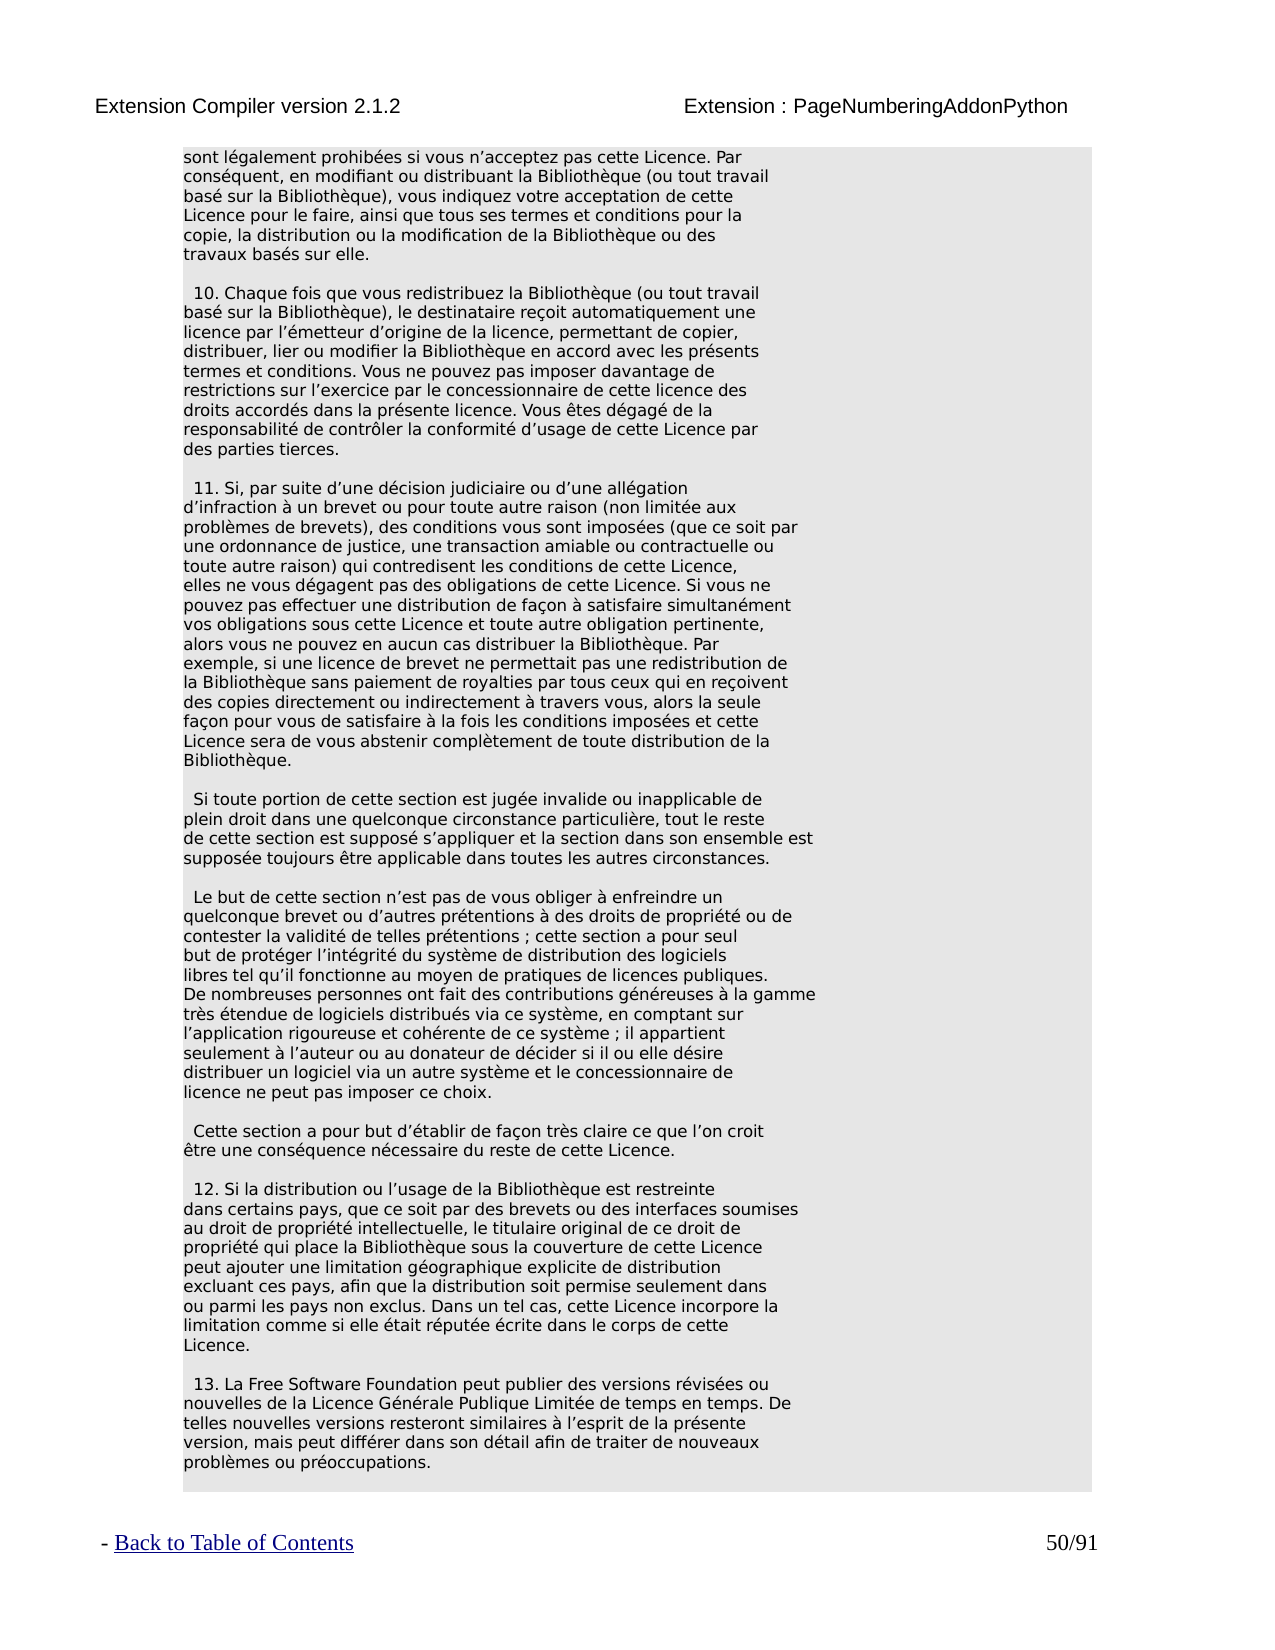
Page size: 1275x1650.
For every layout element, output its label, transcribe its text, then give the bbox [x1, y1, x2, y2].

text excluant ces pays, afin que la distribution soit permise seulement dans [183, 1277, 1092, 1297]
text l’application rigoureuse et cohérente de ce système ; il appartient [183, 1024, 1092, 1043]
text la Bibliothèque sans paiement de royalties par tous ceux qui en reçoivent [183, 673, 1092, 693]
text vos obligations sous cette Licence et toute autre obligation pertinente, [183, 615, 1092, 634]
text quelconque brevet ou d’autres prétentions à des droits de propriété ou de [183, 907, 1092, 927]
text façon pour vous de satisfaire à la fois les conditions imposées et cette [183, 712, 1092, 732]
text distribuer un logiciel via un autre système et le concessionnaire de [183, 1063, 1092, 1082]
text but de protéger l’intégrité du système de distribution des logiciels [183, 946, 1092, 966]
text une ordonnance de justice, une transaction amiable ou contractuelle ou [183, 537, 1092, 557]
text ou parmi les pays non exclus. Dans un tel cas, cette Licence incorpore la [183, 1297, 1092, 1316]
text licence par l’émetteur d’origine de la licence, permettant de copier, [183, 323, 1092, 342]
text Cette section a pour but d’établir de façon très claire ce que l’on croit [183, 1121, 1092, 1141]
text conséquent, en modifiant ou distribuant la Bibliothèque (ou tout travail [183, 167, 1092, 186]
text pouvez pas effectuer une distribution de façon à satisfaire simultanément [183, 596, 1092, 615]
text basé sur la Bibliothèque), vous indiquez votre acceptation de cette [183, 186, 1092, 206]
text Licence pour le faire, ainsi que tous ses termes et conditions pour la [183, 206, 1092, 225]
text seulement à l’auteur ou au donateur de décider si il ou elle désire [183, 1043, 1092, 1063]
text distribuer, lier ou modifier la Bibliothèque en accord avec les présents [183, 342, 1092, 362]
text licence ne peut pas imposer ce choix. [183, 1082, 1092, 1102]
text d’infraction à un brevet ou pour toute autre raison (non limitée aux [183, 498, 1092, 518]
text très étendue de logiciels distribués via ce système, en comptant sur [183, 1004, 1092, 1024]
text Licence. [183, 1336, 1092, 1355]
text des copies directement ou indirectement à travers vous, alors la seule [183, 693, 1092, 712]
text des parties tierces. [183, 440, 1092, 459]
text 12. Si la distribution ou l’usage de la Bibliothèque est restreinte [183, 1180, 1092, 1199]
text limitation comme si elle était réputée écrite dans le corps de cette [183, 1316, 1092, 1336]
text être une conséquence nécessaire du reste de cette Licence. [183, 1141, 1092, 1160]
text basé sur la Bibliothèque), le destinataire reçoit automatiquement une [183, 303, 1092, 323]
text supposée toujours être applicable dans toutes les autres circonstances. [183, 849, 1092, 868]
text telles nouvelles versions resteront similaires à l’esprit de la présente [183, 1414, 1092, 1433]
text elles ne vous dégagent pas des obligations de cette Licence. Si vous ne [183, 576, 1092, 596]
text au droit de propriété intellectuelle, le titulaire original de ce droit de [183, 1219, 1092, 1238]
text libres tel qu’il fonctionne au moyen de pratiques de licences publiques. [183, 966, 1092, 985]
text restrictions sur l’exercice par le concessionnaire de cette licence des [183, 381, 1092, 401]
text Si toute portion de cette section est jugée invalide ou inapplicable de [183, 790, 1092, 810]
text propriété qui place la Bibliothèque sous la couverture de cette Licence [183, 1238, 1092, 1258]
text sont légalement prohibées si vous n’acceptez pas cette Licence. Par [183, 147, 1092, 167]
text plein droit dans une quelconque circonstance particulière, tout le reste [183, 810, 1092, 829]
text responsabilité de contrôler la conformité d’usage de cette Licence par [183, 420, 1092, 440]
text exemple, si une licence de brevet ne permettait pas une redistribution de [183, 654, 1092, 673]
text Licence sera de vous abstenir complètement de toute distribution de la [183, 732, 1092, 751]
text 11. Si, par suite d’une décision judiciaire ou d’une allégation [183, 479, 1092, 498]
text 10. Chaque fois que vous redistribuez la Bibliothèque (ou tout travail [183, 284, 1092, 303]
text 13. La Free Software Foundation peut publier des versions révisées ou [183, 1375, 1092, 1394]
text contester la validité de telles prétentions ; cette section a pour seul [183, 927, 1092, 946]
text droits accordés dans la présente licence. Vous êtes dégagé de la [183, 401, 1092, 420]
text copie, la distribution ou la modification de la Bibliothèque ou des [183, 225, 1092, 245]
text peut ajouter une limitation géographique explicite de distribution [183, 1258, 1092, 1277]
text problèmes ou préoccupations. [183, 1453, 1092, 1472]
text toute autre raison) qui contredisent les conditions de cette Licence, [183, 557, 1092, 576]
text termes et conditions. Vous ne pouvez pas imposer davantage de [183, 362, 1092, 381]
text Bibliothèque. [183, 751, 1092, 771]
text Le but de cette section n’est pas de vous obliger à enfreindre un [183, 888, 1092, 907]
text De nombreuses personnes ont fait des contributions généreuses à la gamme [183, 985, 1092, 1004]
text dans certains pays, que ce soit par des brevets ou des interfaces soumises [183, 1199, 1092, 1219]
text alors vous ne pouvez en aucun cas distribuer la Bibliothèque. Par [183, 634, 1092, 654]
text travaux basés sur elle. [183, 245, 1092, 264]
text version, mais peut différer dans son détail afin de traiter de nouveaux [183, 1433, 1092, 1453]
text problèmes de brevets), des conditions vous sont imposées (que ce soit par [183, 518, 1092, 537]
text nouvelles de la Licence Générale Publique Limitée de temps en temps. De [183, 1394, 1092, 1414]
text de cette section est supposé s’appliquer et la section dans son ensemble est [183, 829, 1092, 849]
